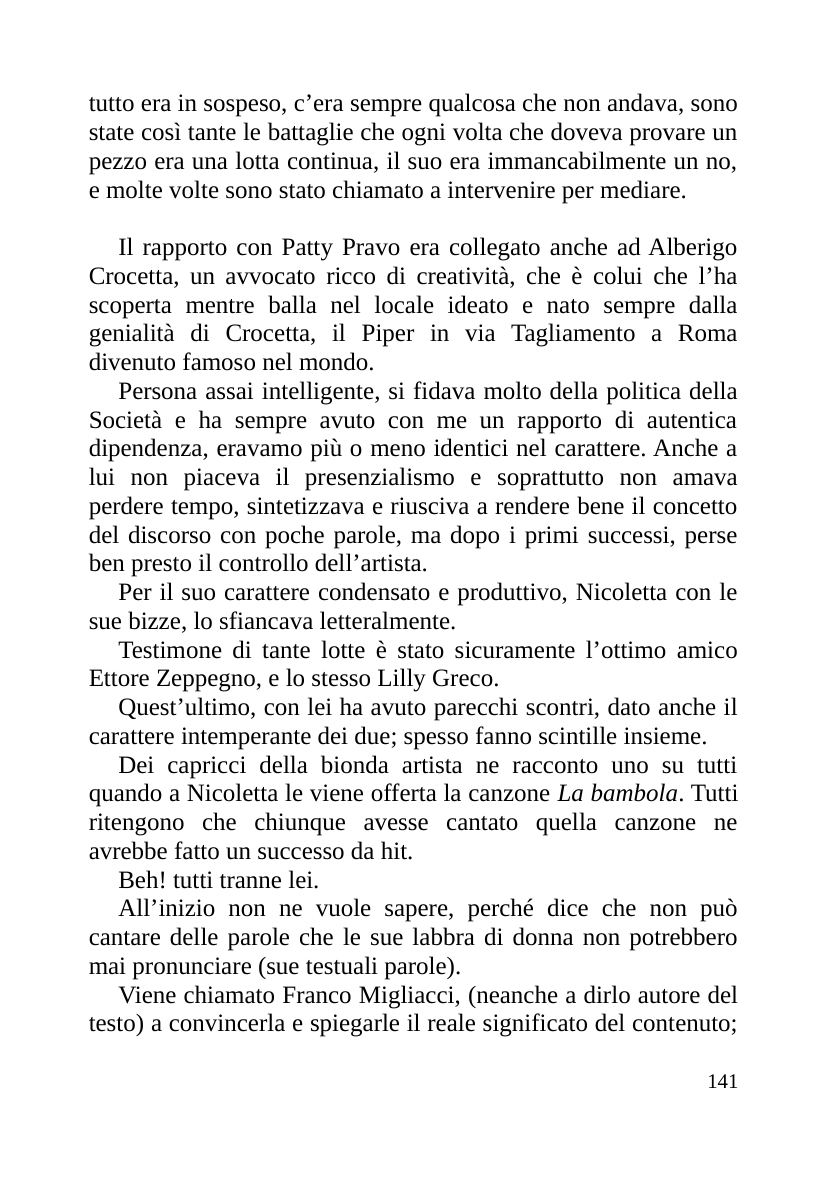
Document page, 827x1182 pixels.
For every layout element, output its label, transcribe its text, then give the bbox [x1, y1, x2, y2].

text Testimone di tante lotte è stato sicuramente l’ottimo amico Ettore Zeppegno, e lo stesso Lilly Greco. [88, 635, 738, 692]
text All’inizio non ne vuole sapere, perché dice che non può cantare delle parole che le sue labbra di donna non potrebbero mai pronunciare (sue testuali parole). [88, 893, 738, 980]
text Beh! tutti tranne lei. [88, 865, 738, 893]
text Per il suo carattere condensato e produttivo, Nicoletta con le sue bizze, lo sfiancava letteralmente. [88, 577, 738, 635]
text Quest’ultimo, con lei ha avuto parecchi scontri, dato anche il carattere intemperante dei due; spesso fanno scintille insieme. [88, 692, 738, 750]
text tutto era in sospeso, c’era sempre qualcosa che non andava, sono state così tante le battaglie che ogni volta che doveva provare un pezzo era una lotta continua, il suo era immancabilmente un no, e molte volte sono stato chiamato a intervenire per mediare. [88, 88, 738, 203]
text Persona assai intelligente, si fidava molto della politica della Società e ha sempre avuto con me un rapporto di autentica dipendenza, eravamo più o meno identici nel carattere. Anche a lui non piaceva il presenzialismo e soprattutto non amava perdere tempo, sintetizzava e riusciva a rendere bene il concetto del discorso con poche parole, ma dopo i primi successi, perse ben presto il controllo dell’artista. [88, 376, 738, 577]
text Il rapporto con Patty Pravo era collegato anche ad Alberigo Crocetta, un avvocato ricco di creatività, che è colui che l’ha scoperta mentre balla nel locale ideato e nato sempre dalla genialità di Crocetta, il Piper in via Tagliamento a Roma divenuto famoso nel mondo. [88, 232, 738, 376]
text Dei capricci della bionda artista ne racconto uno su tutti quando a Nicoletta le viene offerta la canzone La bambola. Tutti ritengono che chiunque avesse cantato quella canzone ne avrebbe fatto un successo da hit. [88, 750, 738, 865]
text Viene chiamato Franco Migliacci, (neanche a dirlo autore del testo) a convincerla e spiegarle il reale significato del contenuto; [88, 980, 738, 1037]
